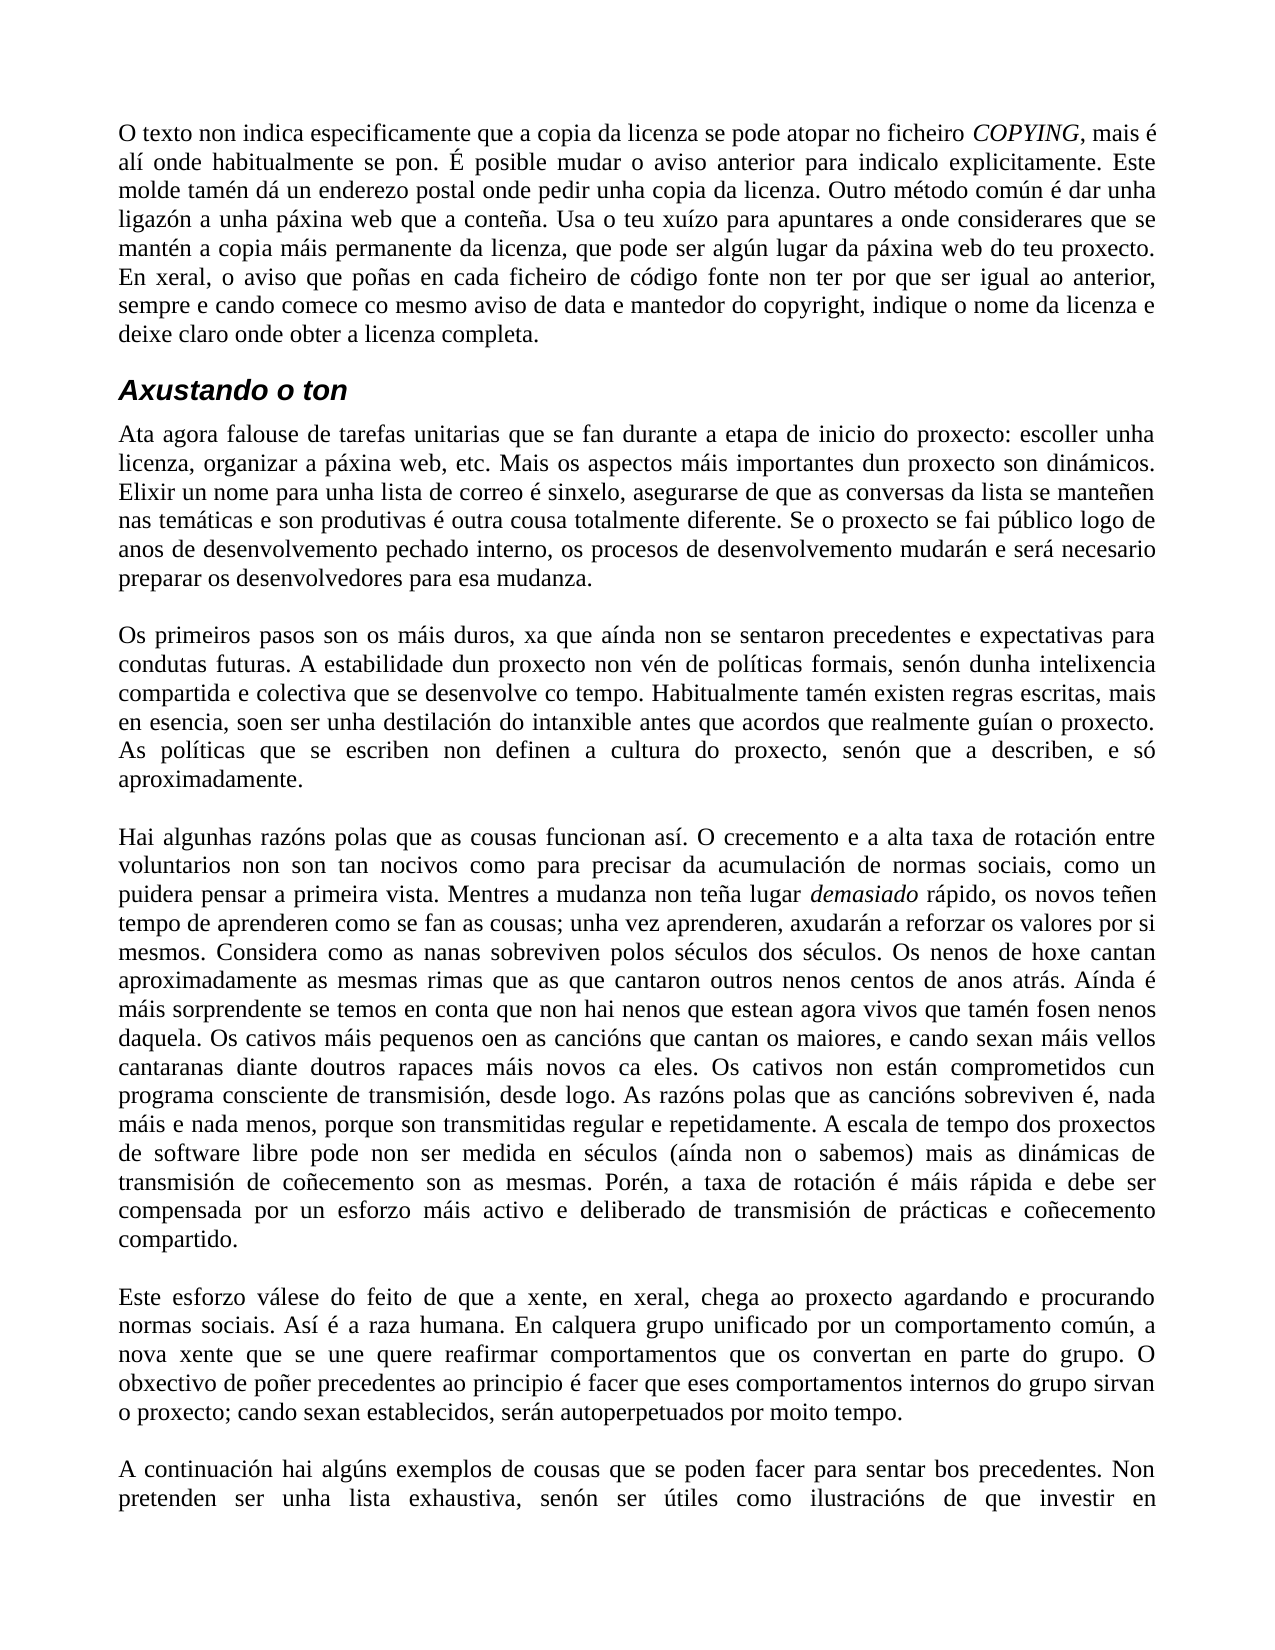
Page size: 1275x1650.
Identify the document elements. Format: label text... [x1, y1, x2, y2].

subtitle Axustando o ton [118, 373, 1157, 407]
text Este esforzo válese do feito de que a xente, en xeral, chega ao proxecto agardando e procurando normas sociais. Así é a raza humana. En calquera grupo unificado por un comportamento común, a nova xente que se une quere reafirmar comportamentos que os convertan en parte do grupo. O obxectivo de poñer precedentes ao principio é facer que eses comportamentos internos do grupo sirvan o proxecto; cando sexan establecidos, serán autoperpetuados por moito tempo. [118, 1282, 1157, 1425]
text A continuación hai algúns exemplos de cousas que se poden facer para sentar bos precedentes. Non pretenden ser unha lista exhaustiva, senón ser útiles como ilustracións de que investir en [118, 1454, 1157, 1512]
text Ata agora falouse de tarefas unitarias que se fan durante a etapa de inicio do proxecto: escoller unha licenza, organizar a páxina web, etc. Mais os aspectos máis importantes dun proxecto son dinámicos. Elixir un nome para unha lista de correo é sinxelo, asegurarse de que as conversas da lista se manteñen nas temáticas e son produtivas é outra cousa totalmente diferente. Se o proxecto se fai público logo de anos de desenvolvemento pechado interno, os procesos de desenvolvemento mudarán e será necesario preparar os desenvolvedores para esa mudanza. [118, 419, 1157, 592]
text Os primeiros pasos son os máis duros, xa que aínda non se sentaron precedentes e expectativas para condutas futuras. A estabilidade dun proxecto non vén de políticas formais, senón dunha intelixencia compartida e colectiva que se desenvolve co tempo. Habitualmente tamén existen regras escritas, mais en esencia, soen ser unha destilación do intanxible antes que acordos que realmente guían o proxecto. As políticas que se escriben non definen a cultura do proxecto, senón que a describen, e só aproximadamente. [118, 620, 1157, 793]
text Hai algunhas razóns polas que as cousas funcionan así. O crecemento e a alta taxa de rotación entre voluntarios non son tan nocivos como para precisar da acumulación de normas sociais, como un puidera pensar a primeira vista. Mentres a mudanza non teña lugar demasiado rápido, os novos teñen tempo de aprenderen como se fan as cousas; unha vez aprenderen, axudarán a reforzar os valores por si mesmos. Considera como as nanas sobreviven polos séculos dos séculos. Os nenos de hoxe cantan aproximadamente as mesmas rimas que as que cantaron outros nenos centos de anos atrás. Aínda é máis sorprendente se temos en conta que non hai nenos que estean agora vivos que tamén fosen nenos daquela. Os cativos máis pequenos oen as cancións que cantan os maiores, e cando sexan máis vellos cantaranas diante doutros rapaces máis novos ca eles. Os cativos non están comprometidos cun programa consciente de transmisión, desde logo. As razóns polas que as cancións sobreviven é, nada máis e nada menos, porque son transmitidas regular e repetidamente. A escala de tempo dos proxectos de software libre pode non ser medida en séculos (aínda non o sabemos) mais as dinámicas de transmisión de coñecemento son as mesmas. Porén, a taxa de rotación é máis rápida e debe ser compensada por un esforzo máis activo e deliberado de transmisión de prácticas e coñecemento compartido. [118, 822, 1157, 1253]
text O texto non indica especificamente que a copia da licenza se pode atopar no ficheiro COPYING, mais é alí onde habitualmente se pon. É posible mudar o aviso anterior para indicalo explicitamente. Este molde tamén dá un enderezo postal onde pedir unha copia da licenza. Outro método común é dar unha ligazón a unha páxina web que a conteña. Usa o teu xuízo para apuntares a onde considerares que se mantén a copia máis permanente da licenza, que pode ser algún lugar da páxina web do teu proxecto. En xeral, o aviso que poñas en cada ficheiro de código fonte non ter por que ser igual ao anterior, sempre e cando comece co mesmo aviso de data e mantedor do copyright, indique o nome da licenza e deixe claro onde obter a licenza completa. [118, 118, 1157, 348]
